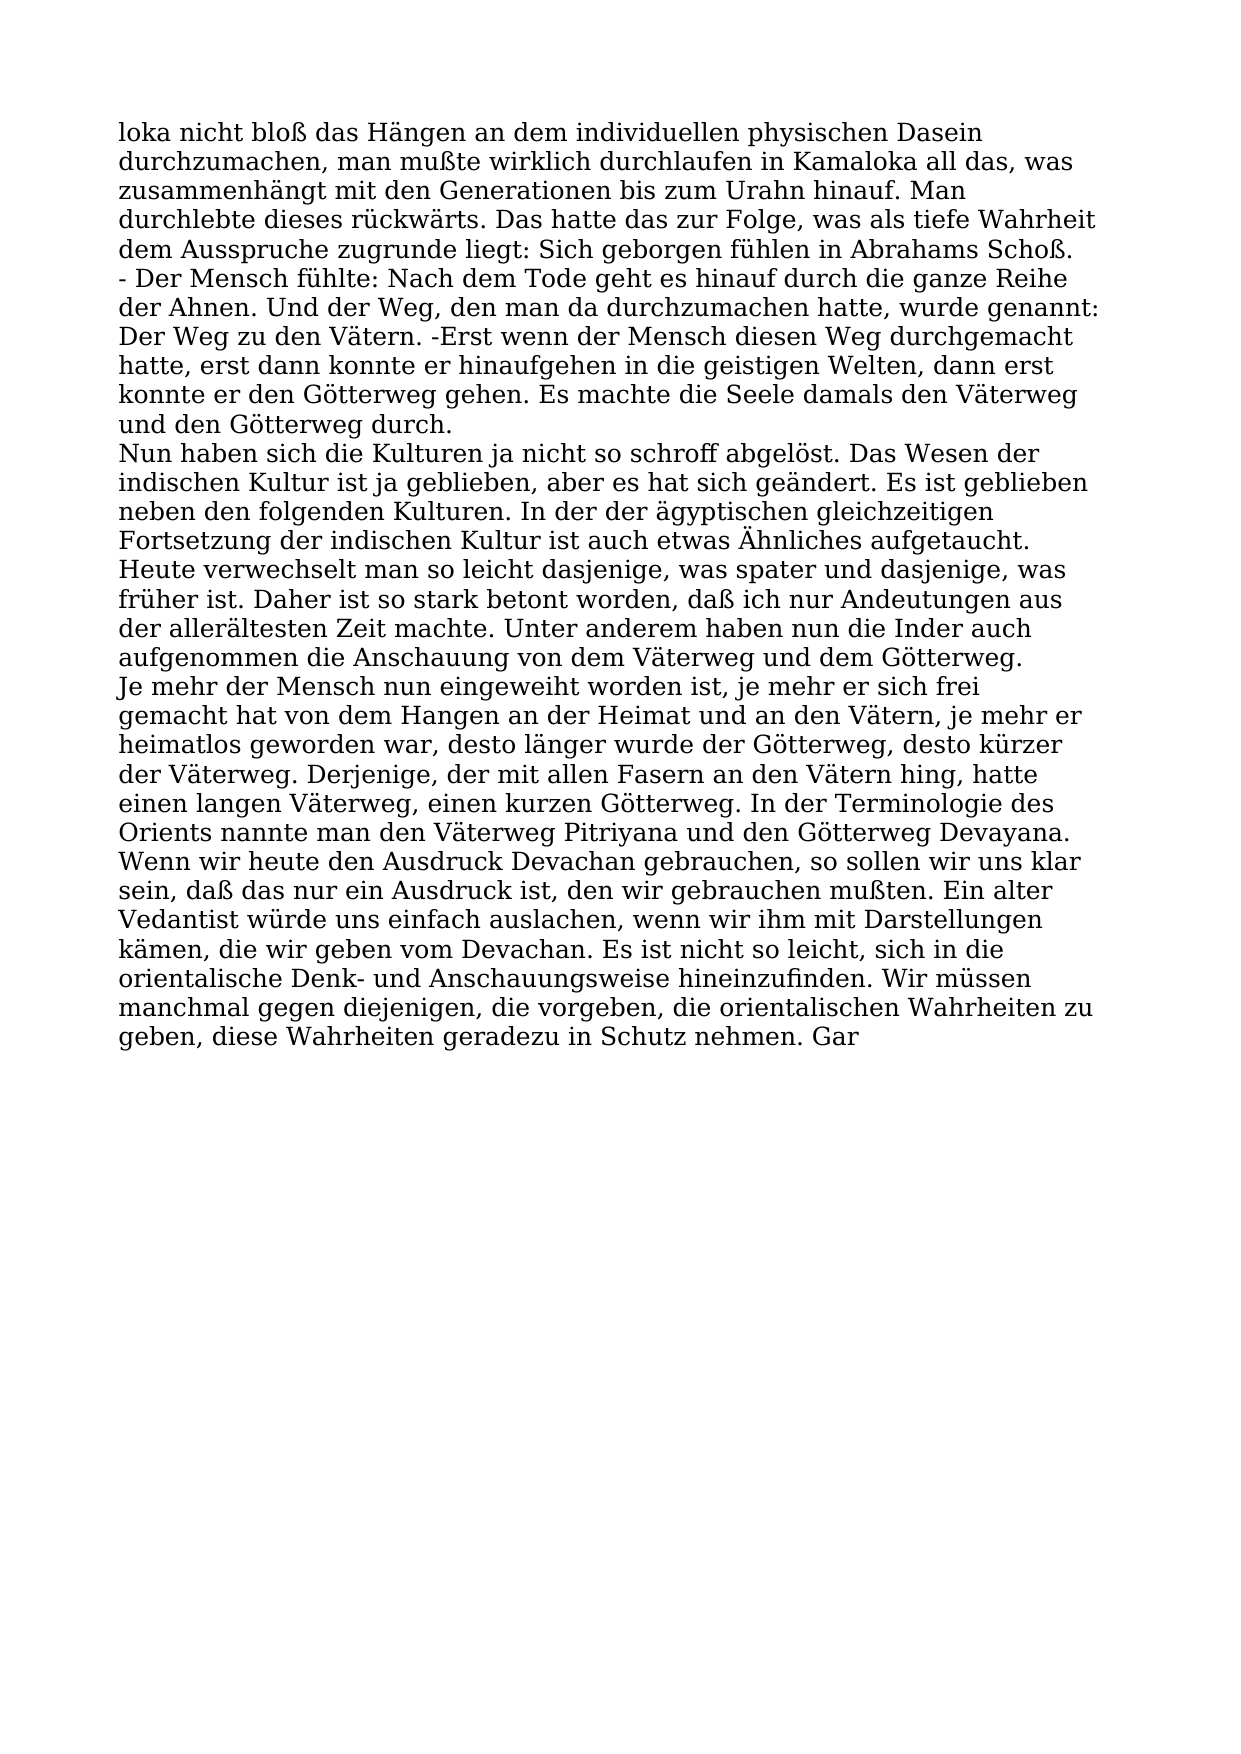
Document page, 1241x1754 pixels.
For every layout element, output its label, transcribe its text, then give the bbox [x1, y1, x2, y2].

text Der Weg zu den Vätern. -Erst wenn der Mensch diesen Weg durchgemacht [118, 322, 1122, 351]
text aufgenommen die Anschauung von dem Väterweg und dem Götterweg. [118, 643, 1122, 672]
text früher ist. Daher ist so stark betont worden, daß ich nur Andeutungen aus [118, 585, 1122, 614]
text Je mehr der Mensch nun eingeweiht worden ist, je mehr er sich frei [118, 672, 1122, 701]
text einen langen Väterweg, einen kurzen Götterweg. In der Terminologie des [118, 789, 1122, 818]
text Heute verwechselt man so leicht dasjenige, was spater und dasjenige, was [118, 556, 1122, 585]
text Fortsetzung der indischen Kultur ist auch etwas Ähnliches aufgetaucht. [118, 526, 1122, 556]
text der Väterweg. Derjenige, der mit allen Fasern an den Vätern hing, hatte [118, 760, 1122, 789]
text loka nicht bloß das Hängen an dem individuellen physischen Dasein [118, 118, 1122, 147]
text Vedantist würde uns einfach auslachen, wenn wir ihm mit Darstellungen [118, 906, 1122, 935]
text der Ahnen. Und der Weg, den man da durchzumachen hatte, wurde genannt: [118, 293, 1122, 322]
text orientalische Denk- und Anschauungsweise hineinzufinden. Wir müssen [118, 964, 1122, 993]
text der allerältesten Zeit machte. Unter anderem haben nun die Inder auch [118, 614, 1122, 643]
text zusammenhängt mit den Generationen bis zum Urahn hinauf. Man [118, 176, 1122, 206]
text durchlebte dieses rückwärts. Das hatte das zur Folge, was als tiefe Wahrheit [118, 206, 1122, 235]
text indischen Kultur ist ja geblieben, aber es hat sich geändert. Es ist geblieben [118, 468, 1122, 497]
text dem Ausspruche zugrunde liegt: Sich geborgen fühlen in Abrahams Schoß. [118, 235, 1122, 264]
text Wenn wir heute den Ausdruck Devachan gebrauchen, so sollen wir uns klar [118, 847, 1122, 876]
text kämen, die wir geben vom Devachan. Es ist nicht so leicht, sich in die [118, 935, 1122, 964]
text neben den folgenden Kulturen. In der der ägyptischen gleichzeitigen [118, 497, 1122, 526]
text hatte, erst dann konnte er hinaufgehen in die geistigen Welten, dann erst [118, 351, 1122, 381]
text - Der Mensch fühlte: Nach dem Tode geht es hinauf durch die ganze Reihe [118, 264, 1122, 293]
text manchmal gegen diejenigen, die vorgeben, die orientalischen Wahrheiten zu [118, 993, 1122, 1022]
text Nun haben sich die Kulturen ja nicht so schroff abgelöst. Das Wesen der [118, 439, 1122, 468]
text geben, diese Wahrheiten geradezu in Schutz nehmen. Gar [118, 1022, 1122, 1051]
text sein, daß das nur ein Ausdruck ist, den wir gebrauchen mußten. Ein alter [118, 876, 1122, 906]
text durchzumachen, man mußte wirklich durchlaufen in Kamaloka all das, was [118, 147, 1122, 176]
text Orients nannte man den Väterweg Pitriyana und den Götterweg Devayana. [118, 818, 1122, 847]
text heimatlos geworden war, desto länger wurde der Götterweg, desto kürzer [118, 731, 1122, 760]
text gemacht hat von dem Hangen an der Heimat und an den Vätern, je mehr er [118, 701, 1122, 731]
text konnte er den Götterweg gehen. Es machte die Seele damals den Väterweg [118, 381, 1122, 410]
text und den Götterweg durch. [118, 410, 1122, 439]
